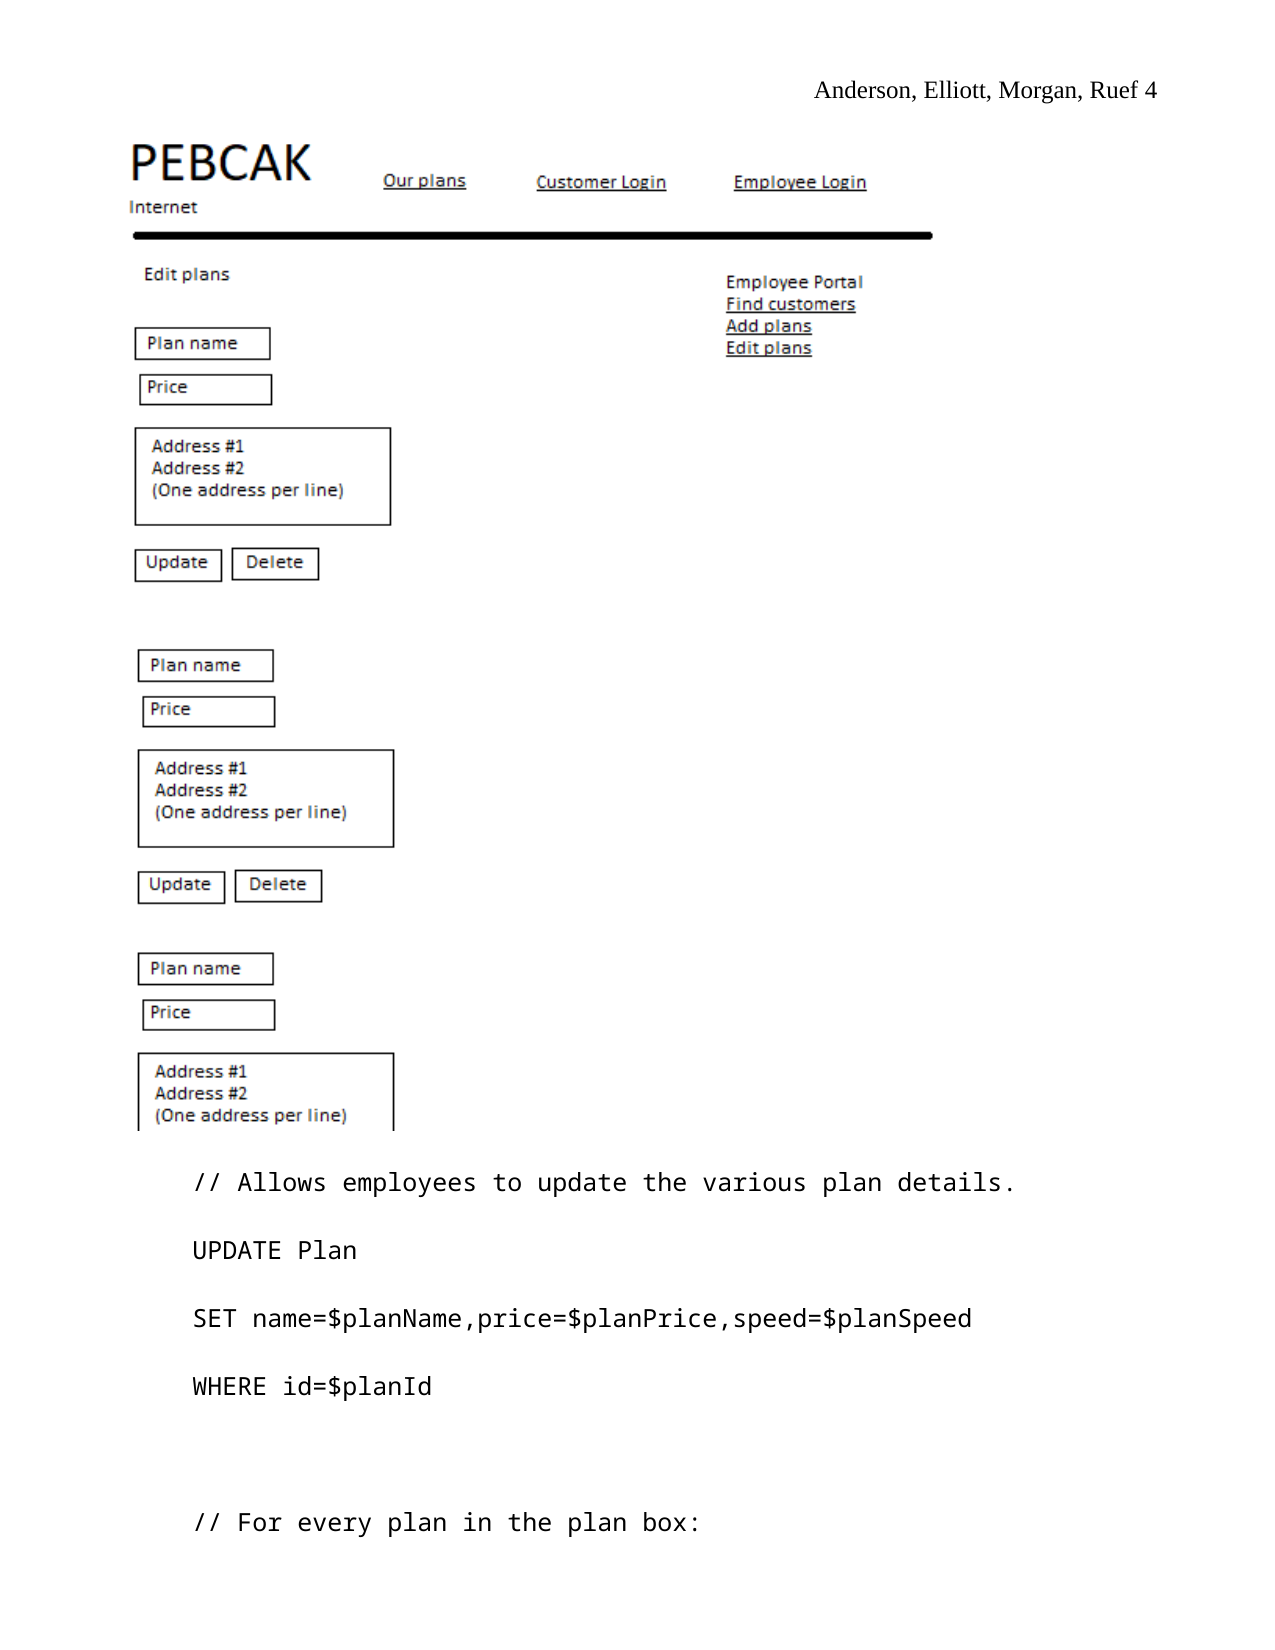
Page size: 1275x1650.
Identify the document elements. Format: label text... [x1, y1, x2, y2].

text // Allows employees to update the various plan details. UPDATE Plan [192, 118, 1157, 1267]
text WHERE id=$planId [192, 1369, 1157, 1403]
text SET name=$planName,price=$planPrice,speed=$planSpeed [192, 1301, 1157, 1335]
text // For every plan in the plan box: [192, 1505, 1157, 1539]
